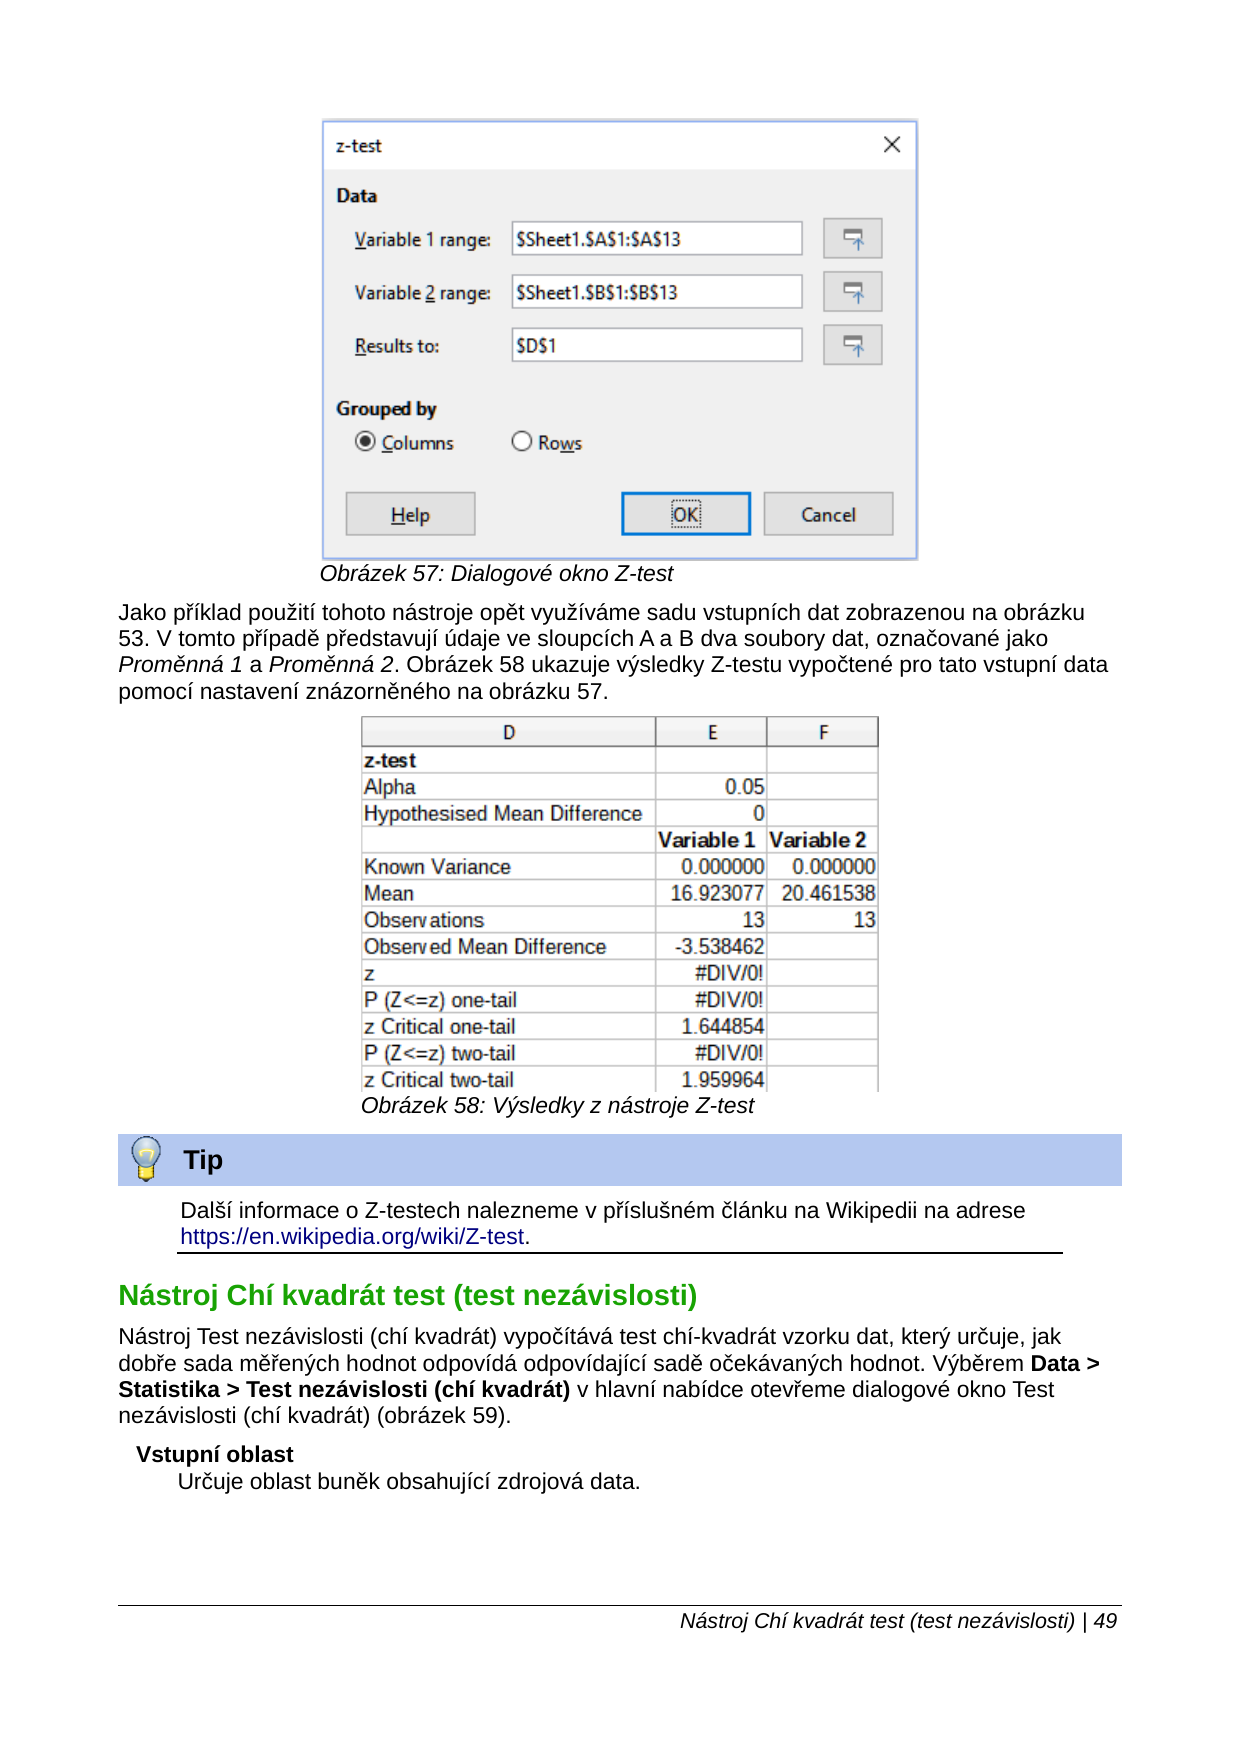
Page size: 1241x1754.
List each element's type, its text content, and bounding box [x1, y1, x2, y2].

subtitle Nástroj Chí kvadrát test (test nezávislosti) [118, 1278, 1122, 1312]
picture [321, 118, 919, 561]
text Určuje oblast buněk obsahující zdrojová data. [177, 1468, 1122, 1494]
picture [119, 1134, 170, 1185]
text Nástroj Test nezávislosti (chí kvadrát) vypočítává test chí-kvadrát vzorku dat, který určuje, jak dobře sada měřených hodnot odpovídá odpovídající sadě očekávaných hodnot. Výběrem Data > Statistika > Test nezávislosti (chí kvadrát) v hlavní nabídce otevřeme dialogové okno Test nezávislosti (chí kvadrát) (obrázek 59). [118, 1323, 1122, 1429]
text Vstupní oblast [136, 1441, 1122, 1468]
picture [361, 716, 879, 1092]
text Obrázek 58: Výsledky z nástroje Z-test [361, 1092, 879, 1118]
text Jako příklad použití tohoto nástroje opět využíváme sadu vstupních dat zobrazenou na obrázku 53. V tomto případě představují údaje ve sloupcích A a B dva soubory dat, označované jako Proměnná 1 a Proměnná 2. Obrázek 58 ukazuje výsledky Z-testu vypočtené pro tato vstupní data pomocí nastavení znázorněného na obrázku 57. [118, 599, 1122, 704]
text Obrázek 57: Dialogové okno Z-test [319, 561, 921, 587]
subtitle Tip [118, 1134, 1122, 1186]
text Další informace o Z-testech nalezneme v příslušném článku na Wikipedii na adrese https://en.wikipedia.org/wiki/Z-test. [177, 1193, 1063, 1252]
